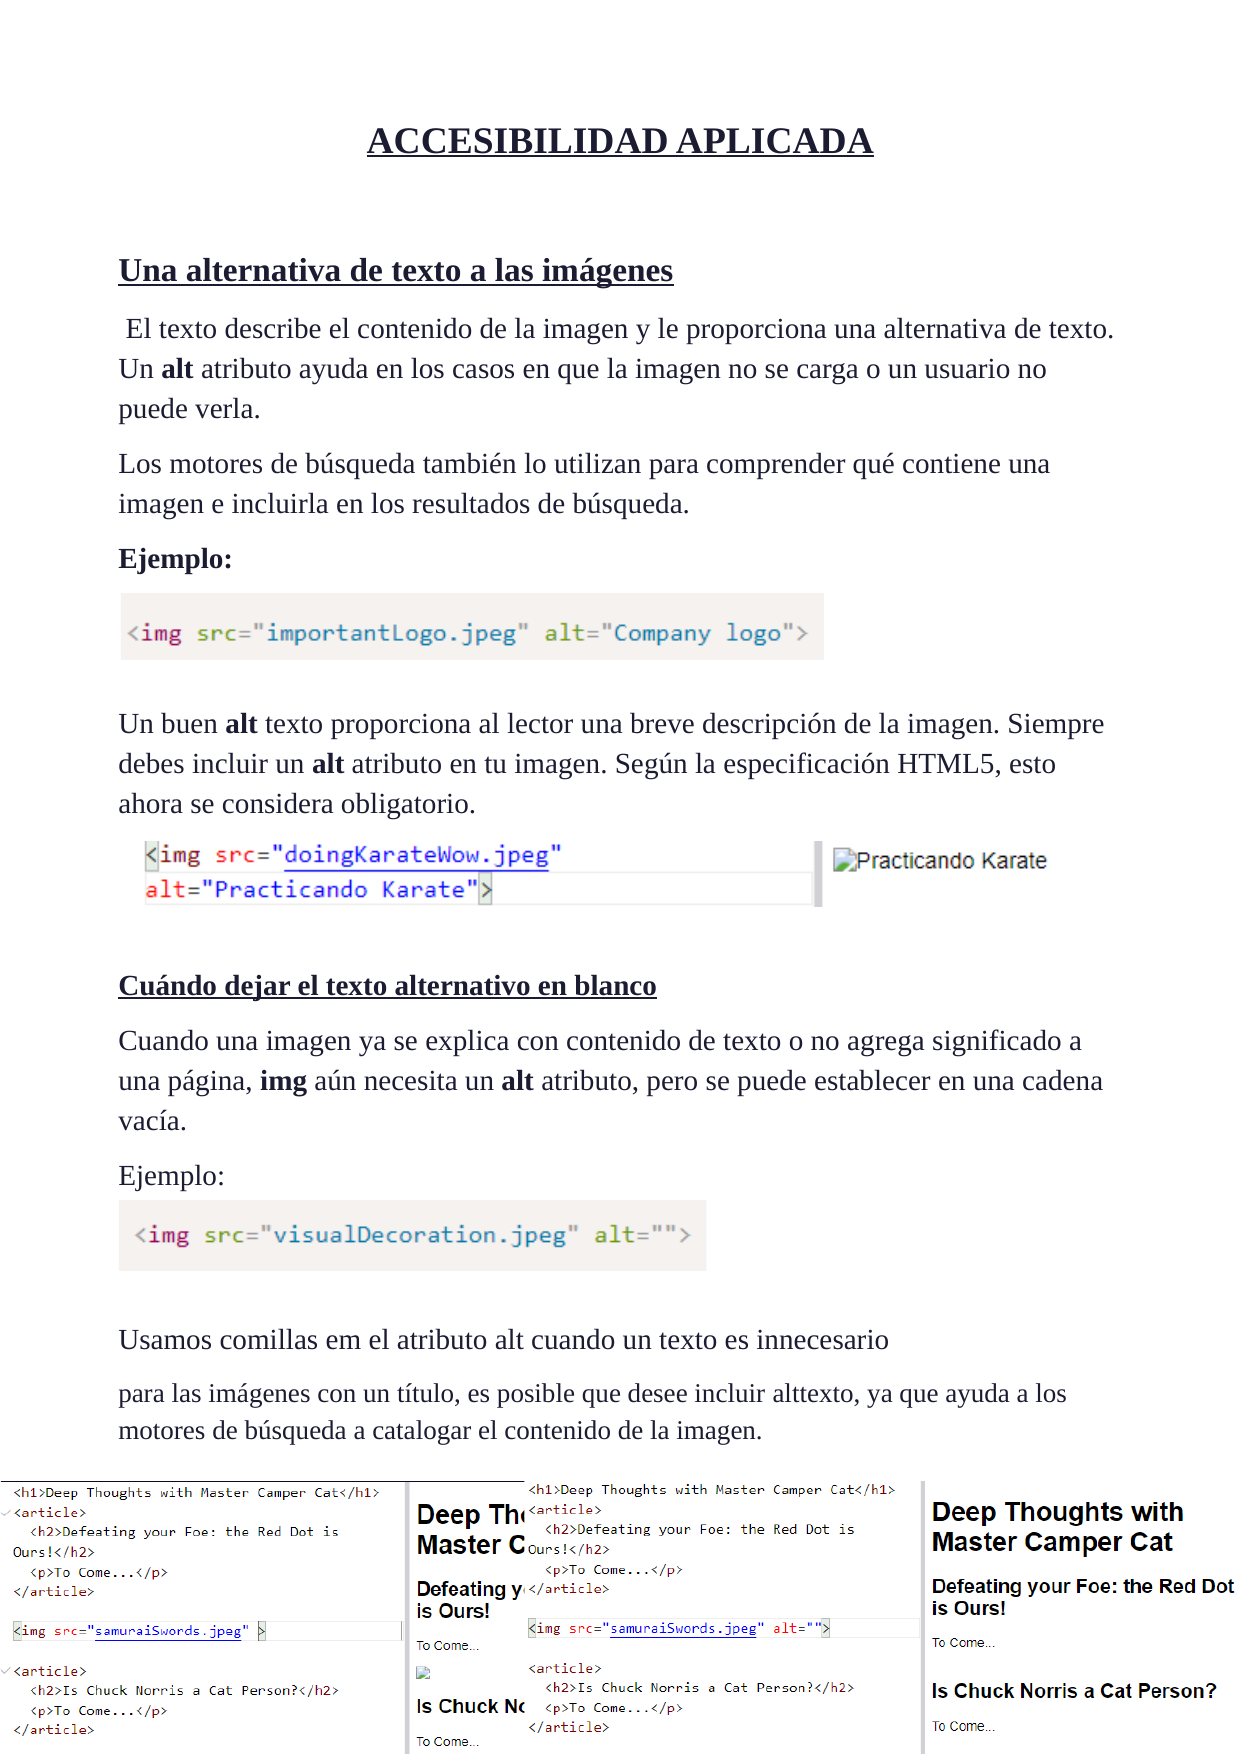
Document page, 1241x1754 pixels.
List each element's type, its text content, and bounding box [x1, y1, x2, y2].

text Cuándo dejar el texto alternativo en blanco [118, 968, 1122, 1002]
text El texto describe el contenido de la imagen y le proporciona una alternativa de texto. Un alt atributo ayuda en los casos en que la imagen no se carga o un usuario no puede verla. [118, 311, 1122, 425]
text Cuando una imagen ya se explica con contenido de texto o no agrega significado a una página, img aún necesita un alt atributo, pero se puede establecer en una cadena vacía. [118, 1023, 1122, 1137]
text [118, 1466, 1122, 1481]
picture [0, 1481, 1240, 1754]
text Ejemplo: [118, 541, 1122, 575]
picture [118, 1200, 707, 1271]
text Una alternativa de texto a las imágenes [118, 251, 1122, 289]
text Ejemplo: [118, 1158, 1122, 1192]
picture [128, 841, 1112, 907]
text Usamos comillas em el atributo alt cuando un texto es innecesario [118, 1322, 1122, 1356]
text ACCESIBILIDAD APLICADA [118, 118, 1122, 161]
text para las imágenes con un título, es posible que desee incluir alttexto, ya que ayuda a los motores de búsqueda a catalogar el contenido de la imagen. [118, 1377, 1122, 1446]
text Los motores de búsqueda también lo utilizan para comprender qué contiene una imagen e incluirla en los resultados de búsqueda. [118, 446, 1122, 520]
picture [120, 593, 824, 660]
text Un buen alt texto proporciona al lector una breve descripción de la imagen. Siempre debes incluir un alt atributo en tu imagen. Según la especificación HTML5, esto ahora se considera obligatorio. [118, 706, 1122, 820]
